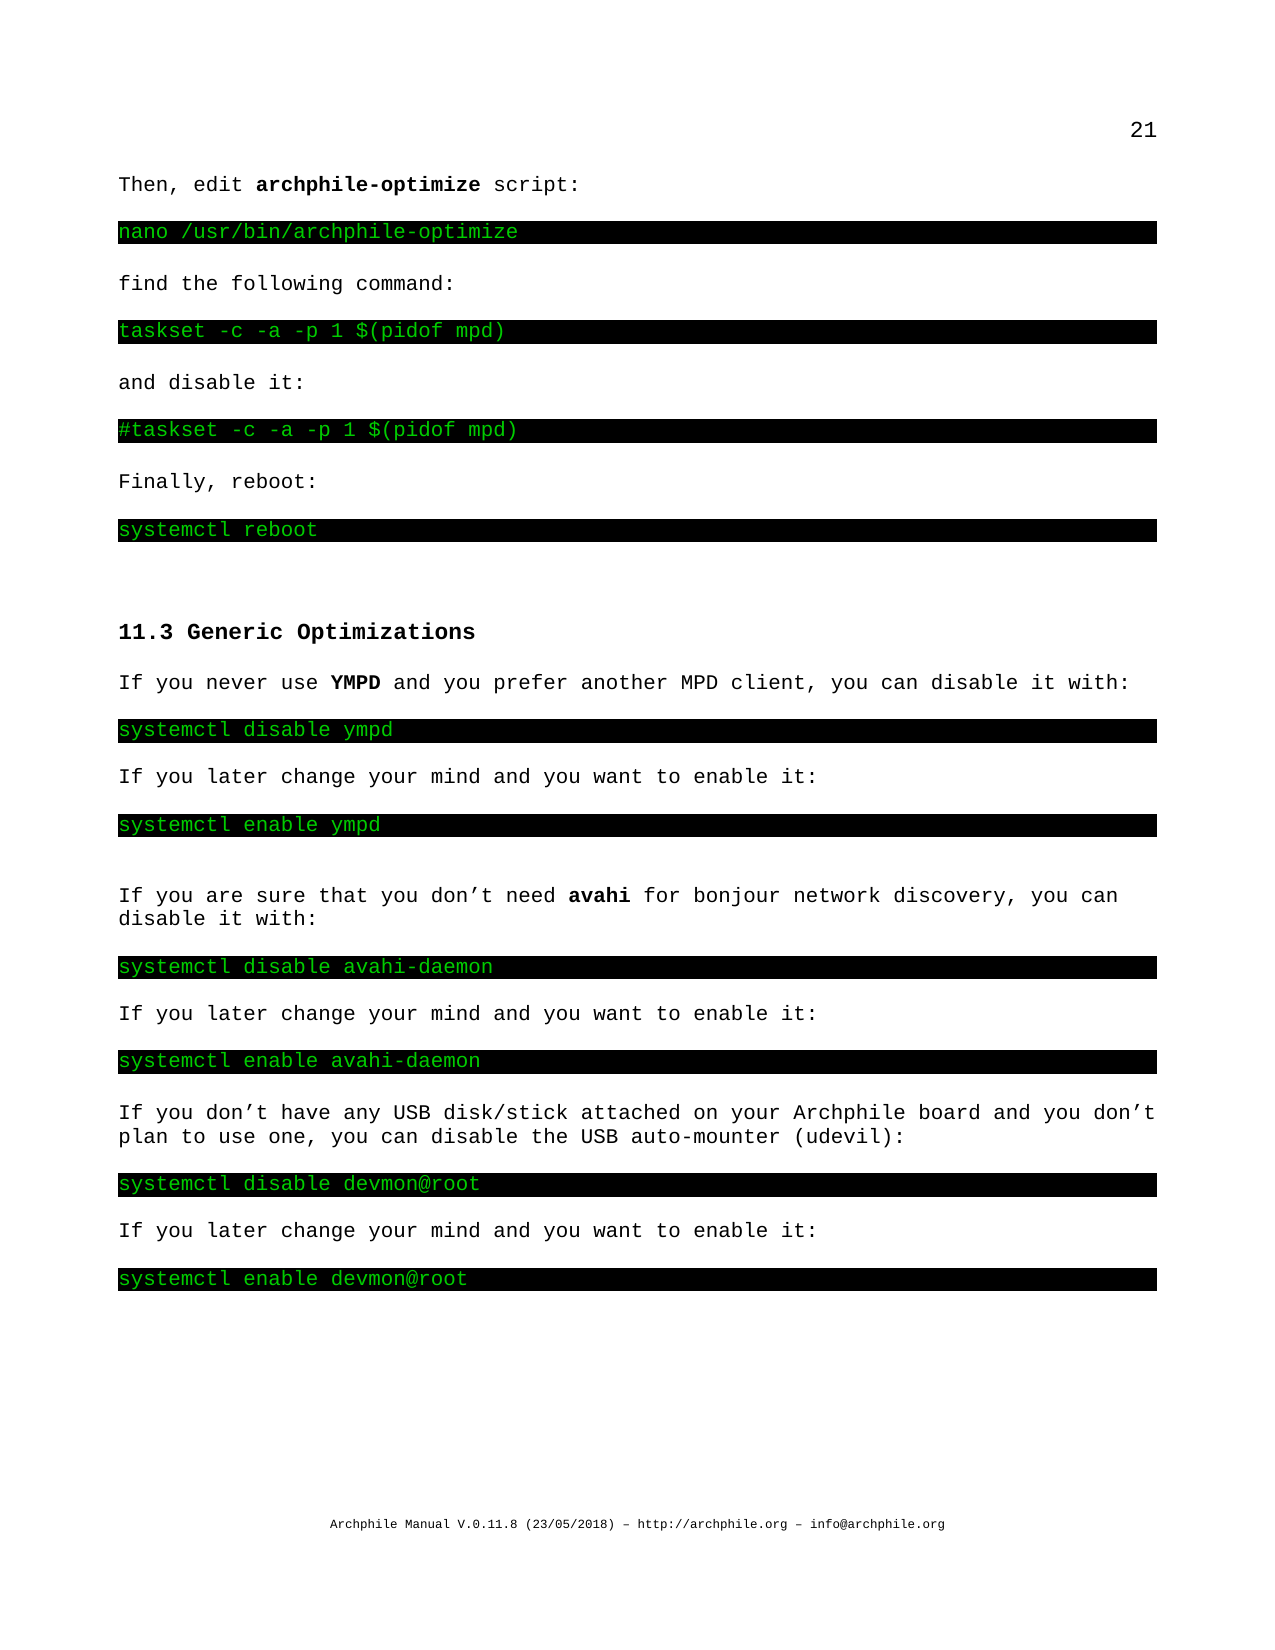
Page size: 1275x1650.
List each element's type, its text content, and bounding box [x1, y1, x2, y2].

text systemctl disable ympd [118, 719, 1157, 743]
text #taskset -c -a -p 1 $(pidof mpd) [118, 419, 1157, 443]
text find the following command: [118, 273, 1157, 296]
text Finally, reboot: [118, 471, 1157, 495]
text systemctl disable avahi-daemon [118, 956, 1157, 979]
text Then, edit archphile-optimize script: [118, 173, 1157, 197]
text 11.3 Generic Optimizations [118, 620, 1157, 646]
text systemctl enable avahi-daemon [118, 1050, 1157, 1074]
text taskset -c -a -p 1 $(pidof mpd) [118, 320, 1157, 344]
text and disable it: [118, 372, 1157, 396]
text systemctl enable ympd [118, 814, 1157, 837]
text If you later change your mind and you want to enable it: [118, 767, 1157, 790]
text If you later change your mind and you want to enable it: [118, 1003, 1157, 1027]
text If you are sure that you don’t need avahi for bonjour network discovery, you can disable it with: [118, 885, 1157, 932]
text If you never use YMPD and you prefer another MPD client, you can disable it with: [118, 672, 1157, 696]
text nano /usr/bin/archphile-optimize [118, 221, 1157, 244]
text systemctl enable devmon@root [118, 1268, 1157, 1291]
text If you don’t have any USB disk/stick attached on your Archphile board and you don’t plan to use one, you can disable the USB auto-mounter (udevil): [118, 1102, 1157, 1149]
text systemctl disable devmon@root [118, 1173, 1157, 1197]
text If you later change your mind and you want to enable it: [118, 1221, 1157, 1244]
text systemctl reboot [118, 519, 1157, 542]
